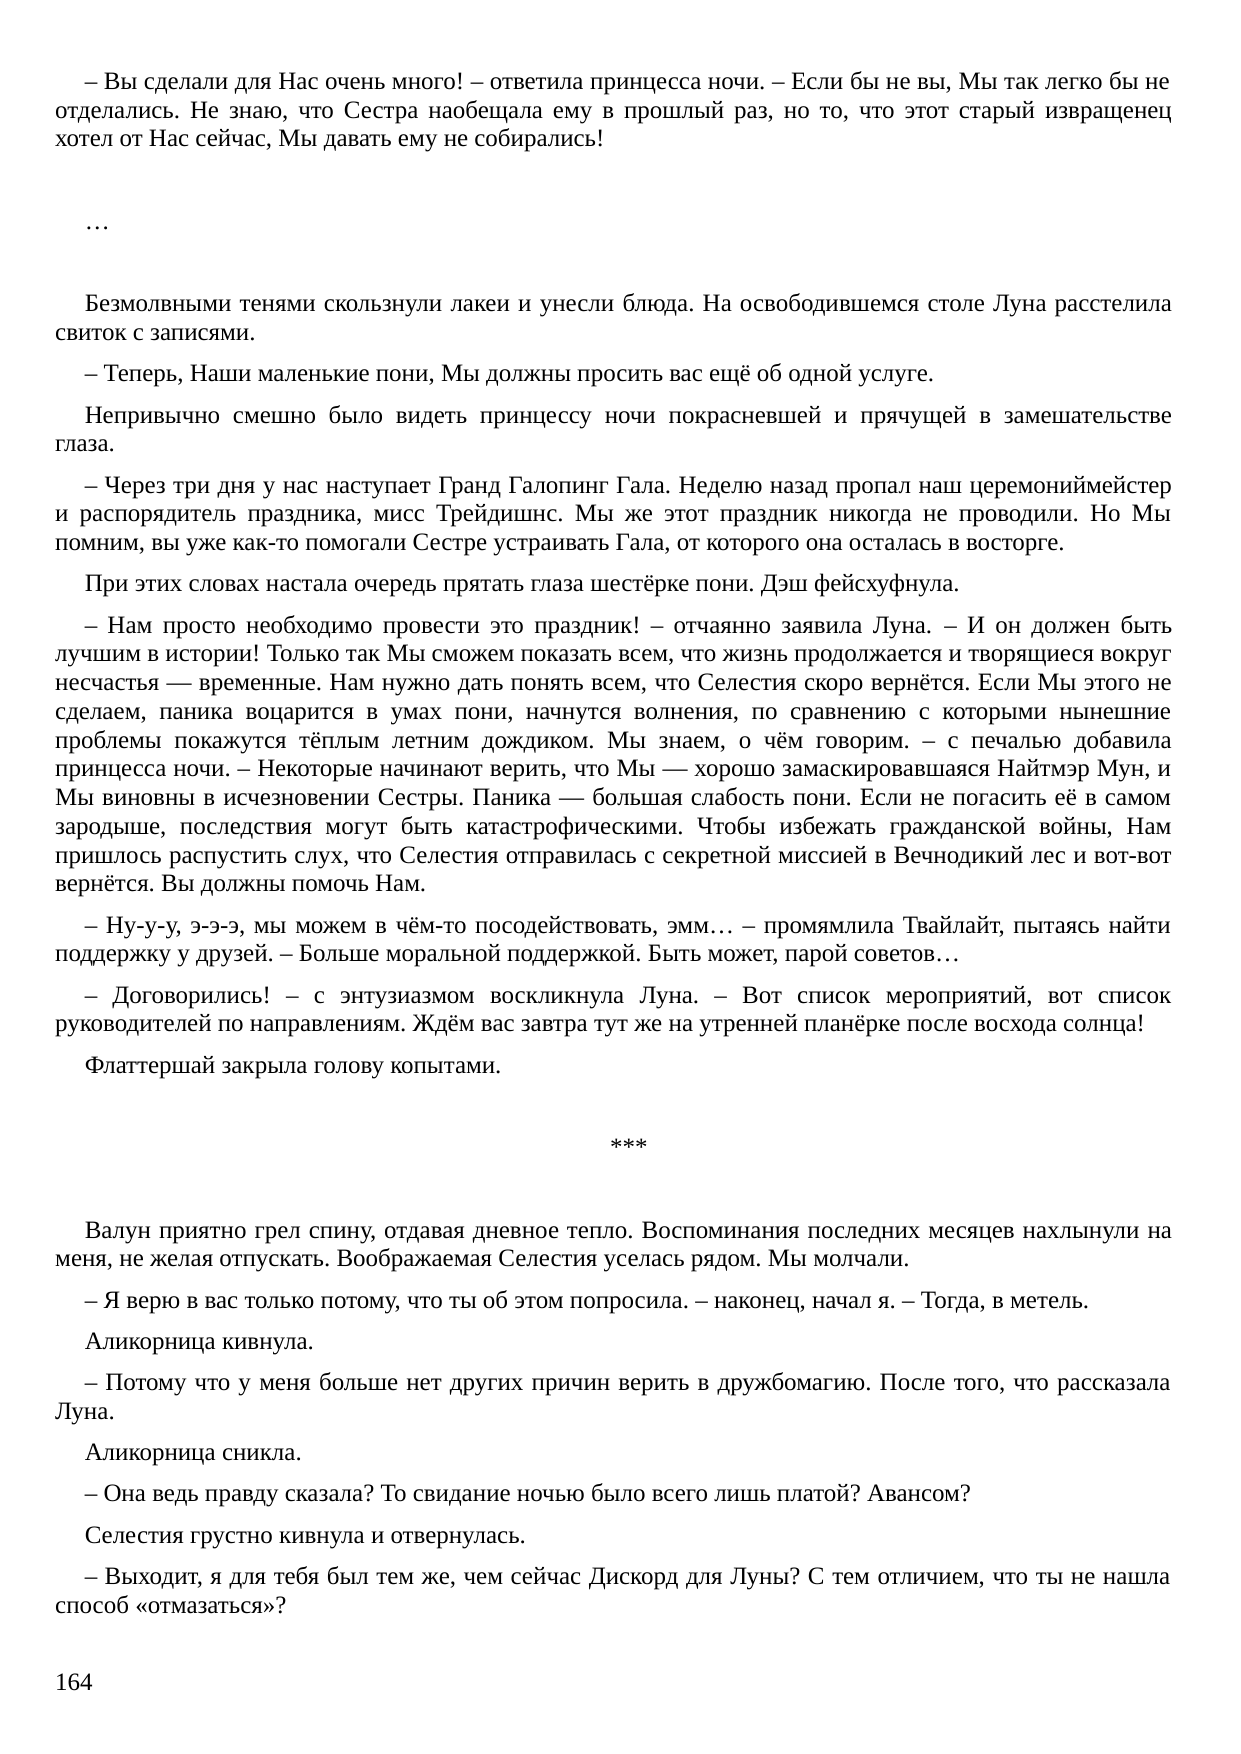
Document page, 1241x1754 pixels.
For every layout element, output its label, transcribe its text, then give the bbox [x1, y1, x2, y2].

text – Потому что у меня больше нет других причин верить в дружбомагию. После того, что рассказала Луна. [55, 1367, 1173, 1425]
text – Теперь, Наши маленькие пони, Мы должны просить вас ещё об одной услуге. [55, 358, 1173, 387]
text – Договорились! – с энтузиазмом воскликнула Луна. – Вот список мероприятий, вот список руководителей по направлениям. Ждём вас завтра тут же на утренней планёрке после восхода солнца! [55, 980, 1173, 1037]
text Аликорница сникла. [55, 1437, 1173, 1466]
text Валун приятно грел спину, отдавая дневное тепло. Воспоминания последних месяцев нахлынули на меня, не желая отпускать. Воображаемая Селестия уселась рядом. Мы молчали. [55, 1215, 1173, 1272]
text Непривычно смешно было видеть принцессу ночи покрасневшей и прячущей в замешательстве глаза. [55, 400, 1173, 457]
text – Выходит, я для тебя был тем же, чем сейчас Дискорд для Луны? С тем отличием, что ты не нашла способ «отмазаться»? [55, 1561, 1173, 1618]
text Аликорница кивнула. [55, 1326, 1173, 1355]
text – Через три дня у нас наступает Гранд Галопинг Гала. Неделю назад пропал наш церемониймейстер и распорядитель праздника, мисс Трейдишнс. Мы же этот праздник никогда не проводили. Но Мы помним, вы уже как-то помогали Сестре устраивать Гала, от которого она осталась в восторге. [55, 470, 1173, 556]
text – Она ведь правду сказала? То свидание ночью было всего лишь платой? Авансом? [55, 1478, 1173, 1507]
text *** [55, 1132, 1173, 1161]
text Флаттершай закрыла голову копытами. [55, 1050, 1173, 1078]
text При этих словах настала очередь прятать глаза шестёрке пони. Дэш фейсхуфнула. [55, 568, 1173, 597]
text Безмолвными тенями скользнули лакеи и унесли блюда. На освободившемся столе Луна расстелила свиток с записями. [55, 288, 1173, 346]
text – Я верю в вас только потому, что ты об этом попросила. – наконец, начал я. – Тогда, в метель. [55, 1285, 1173, 1313]
text – Вы сделали для Нас очень много! – ответила принцесса ночи. – Если бы не вы, Мы так легко бы не отделались. Не знаю, что Сестра наобещала ему в прошлый раз, но то, что этот старый извращенец хотел от Нас сейчас, Мы давать ему не собирались! [55, 66, 1173, 152]
text … [55, 206, 1173, 235]
text – Нам просто необходимо провести это праздник! – отчаянно заявила Луна. – И он должен быть лучшим в истории! Только так Мы сможем показать всем, что жизнь продолжается и творящиеся вокруг несчастья — временные. Нам нужно дать понять всем, что Селестия скоро вернётся. Если Мы этого не сделаем, паника воцарится в умах пони, начнутся волнения, по сравнению с которыми нынешние проблемы покажутся тёплым летним дождиком. Мы знаем, о чём говорим. – с печалью добавила принцесса ночи. – Некоторые начинают верить, что Мы — хорошо замаскировавшаяся Найтмэр Мун, и Мы виновны в исчезновении Сестры. Паника — большая слабость пони. Если не погасить её в самом зародыше, последствия могут быть катастрофическими. Чтобы избежать гражданской войны, Нам пришлось распустить слух, что Селестия отправилась с секретной миссией в Вечнодикий лес и вот-вот вернётся. Вы должны помочь Нам. [55, 610, 1173, 897]
text – Ну-у-у, э-э-э, мы можем в чём-то посодействовать, эмм… – промямлила Твайлайт, пытаясь найти поддержку у друзей. – Больше моральной поддержкой. Быть может, парой советов… [55, 910, 1173, 967]
text Селестия грустно кивнула и отвернулась. [55, 1520, 1173, 1548]
